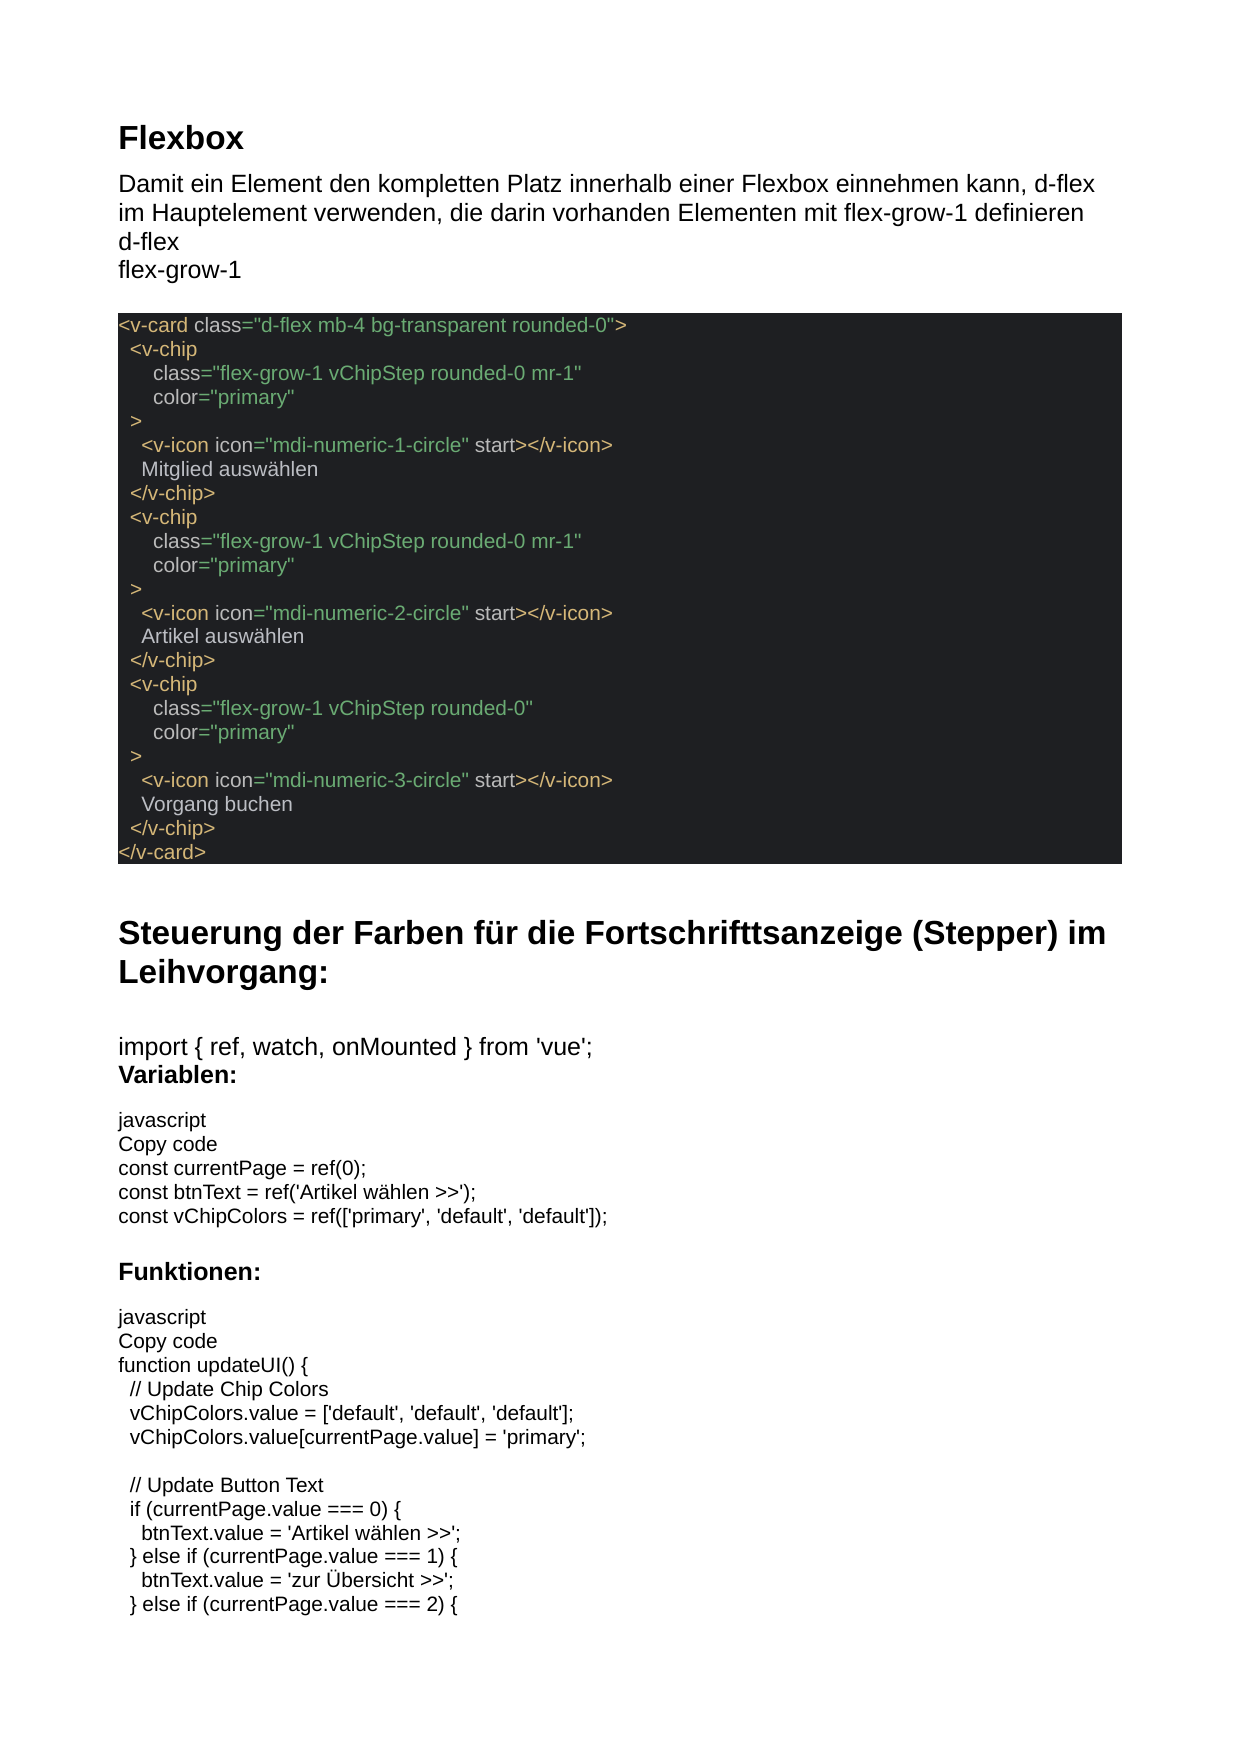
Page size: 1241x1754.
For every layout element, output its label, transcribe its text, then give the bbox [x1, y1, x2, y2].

text flex-grow-1 [118, 255, 1122, 284]
text function updateUI() { [118, 1353, 1122, 1377]
text Variablen: [118, 1060, 1122, 1089]
text <v-card class="d-flex mb-4 bg-transparent rounded-0"> <v-chip class="flex-grow-1 vChipStep rounded-0 mr-1" color="primary" > <v-icon icon="mdi-numeric-1-circle" start></v-icon> Mitglied auswählen </v-chip> <v-chip class="flex-grow-1 vChipStep rounded-0 mr-1" color="primary" > <v-icon icon="mdi-numeric-2-circle" start></v-icon> Artikel auswählen </v-chip> <v-chip class="flex-grow-1 vChipStep rounded-0" color="primary" > <v-icon icon="mdi-numeric-3-circle" start></v-icon> Vorgang buchen </v-chip> </v-card> [118, 313, 1122, 864]
text Copy code [118, 1132, 1122, 1156]
text import { ref, watch, onMounted } from 'vue'; [118, 1032, 1122, 1060]
text // Update Button Text [118, 1472, 1122, 1496]
text const currentPage = ref(0); [118, 1156, 1122, 1180]
text } else if (currentPage.value === 2) { [118, 1592, 1122, 1616]
text vChipColors.value[currentPage.value] = 'primary'; [118, 1424, 1122, 1448]
subtitle Steuerung der Farben für die Fortschrifttsanzeige (Stepper) im Leihvorgang: [118, 913, 1122, 990]
text javascript [118, 1108, 1122, 1132]
text Damit ein Element den kompletten Platz innerhalb einer Flexbox einnehmen kann, d-flex im Hauptelement verwenden, die darin vorhanden Elementen mit flex-grow-1 definieren [118, 169, 1122, 227]
text d-flex [118, 227, 1122, 255]
text btnText.value = 'Artikel wählen >>'; [118, 1520, 1122, 1544]
text const btnText = ref('Artikel wählen >>'); [118, 1180, 1122, 1204]
text } else if (currentPage.value === 1) { [118, 1544, 1122, 1568]
text Funktionen: [118, 1257, 1122, 1286]
text btnText.value = 'zur Übersicht >>'; [118, 1568, 1122, 1592]
text const vChipColors = ref(['primary', 'default', 'default']); [118, 1204, 1122, 1228]
subtitle Flexbox [118, 118, 1122, 157]
text javascript [118, 1305, 1122, 1329]
text // Update Chip Colors [118, 1377, 1122, 1401]
text if (currentPage.value === 0) { [118, 1496, 1122, 1520]
text Copy code [118, 1329, 1122, 1353]
text vChipColors.value = ['default', 'default', 'default']; [118, 1401, 1122, 1424]
